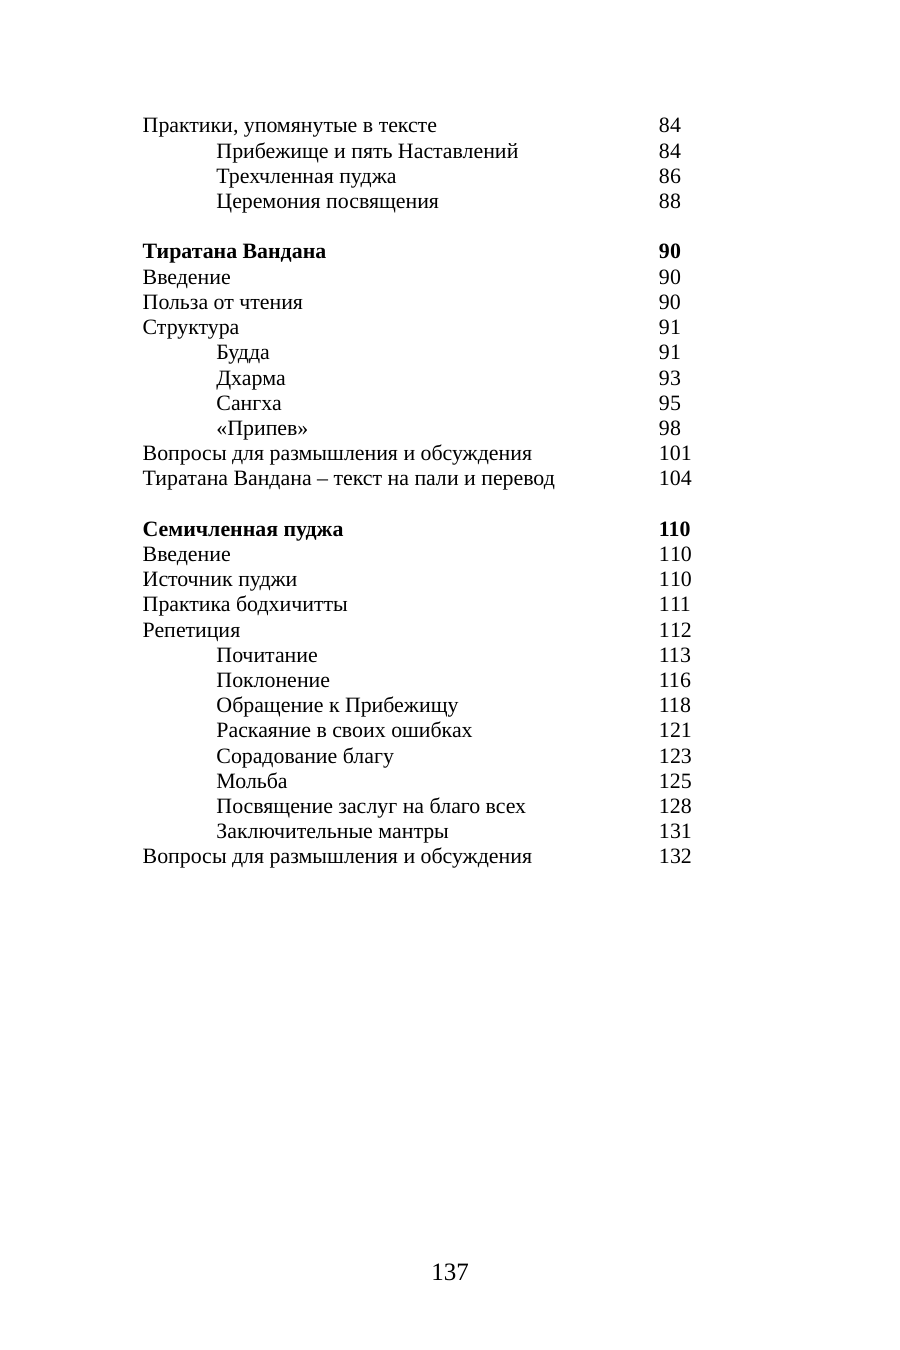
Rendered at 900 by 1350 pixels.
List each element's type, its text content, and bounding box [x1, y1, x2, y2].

text Семичленная пуджа 110 [142, 516, 757, 541]
text Репетиция 112 [142, 617, 757, 642]
text Посвящение заслуг на благо всех 128 [142, 793, 757, 818]
text Источник пуджи 110 [142, 566, 757, 591]
text Сангха 95 [142, 390, 757, 415]
text Введение 90 [142, 264, 757, 289]
text «Припев» 98 [142, 415, 757, 440]
text Дхарма 93 [142, 364, 757, 390]
text Сорадование благу 123 [142, 743, 757, 768]
text Прибежище и пять Наставлений 84 [142, 138, 757, 163]
text Обращение к Прибежищу 118 [142, 692, 757, 717]
text Трехчленная пуджа 86 [142, 163, 757, 188]
text Практики, упомянутые в тексте 84 [142, 112, 757, 138]
text Польза от чтения 90 [142, 289, 757, 314]
text Практика бодхичитты 111 [142, 591, 757, 617]
text Тиратана Вандана – текст на пали и перевод 104 [142, 465, 757, 491]
text Раскаяние в своих ошибках 121 [142, 717, 757, 743]
text Вопросы для размышления и обсуждения 101 [142, 440, 757, 465]
text Структура 91 [142, 314, 757, 339]
text Почитание 113 [142, 642, 757, 667]
text Мольба 125 [142, 768, 757, 793]
text Поклонение 116 [142, 667, 757, 692]
text Введение 110 [142, 541, 757, 566]
text Тиратана Вандана 90 [142, 238, 757, 264]
text Церемония посвящения 88 [142, 188, 757, 213]
text Вопросы для размышления и обсуждения 132 [142, 843, 757, 869]
text Заключительные мантры 131 [142, 818, 757, 843]
text Будда 91 [142, 339, 757, 364]
